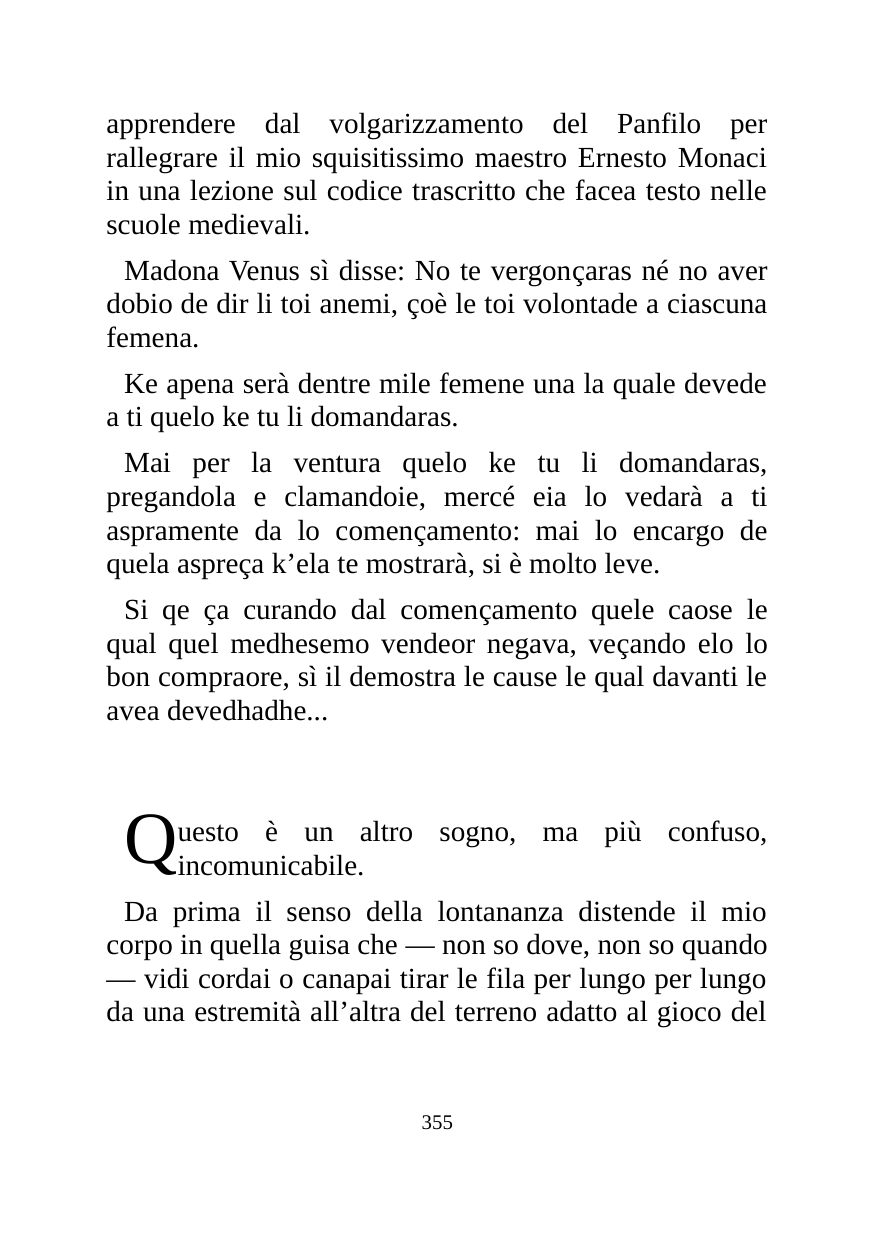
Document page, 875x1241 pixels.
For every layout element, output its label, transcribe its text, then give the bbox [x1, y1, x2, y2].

text Si qe ça curando dal començamento quele caose le qual quel medhesemo vendeor negava, veçando elo lo bon compraore, sì il demostra le cause le qual davanti le avea devedhadhe... [106, 592, 768, 726]
text Ke apena serà dentre mile femene una la quale devede a ti quelo ke tu li domandaras. [106, 366, 768, 433]
text apprendere dal volgarizzamento del Panfilo per rallegrare il mio squisitissimo maestro Ernesto Monaci in una lezione sul codice trascritto che facea testo nelle scuole medievali. [106, 106, 768, 240]
text Mai per la ventura quelo ke tu li domandaras, pregandola e clamandoie, mercé eia lo vedarà a ti aspramente da lo començamento: mai lo encargo de quela aspreça k’ela te mostrarà, si è molto leve. [106, 446, 768, 580]
text Madona Venus sì disse: No te vergonçaras né no aver dobio de dir li toi anemi, çoè le toi volontade a ciascuna femena. [106, 253, 768, 353]
text Questo è un altro sogno, ma più confuso, incomunicabile. [106, 814, 768, 881]
text Da prima il senso della lontananza distende il mio corpo in quella guisa che — non so dove, non so quando — vidi cordai o canapai tirar le fila per lungo per lungo da una estremità all’altra del terreno adatto al gioco del [106, 894, 768, 1028]
